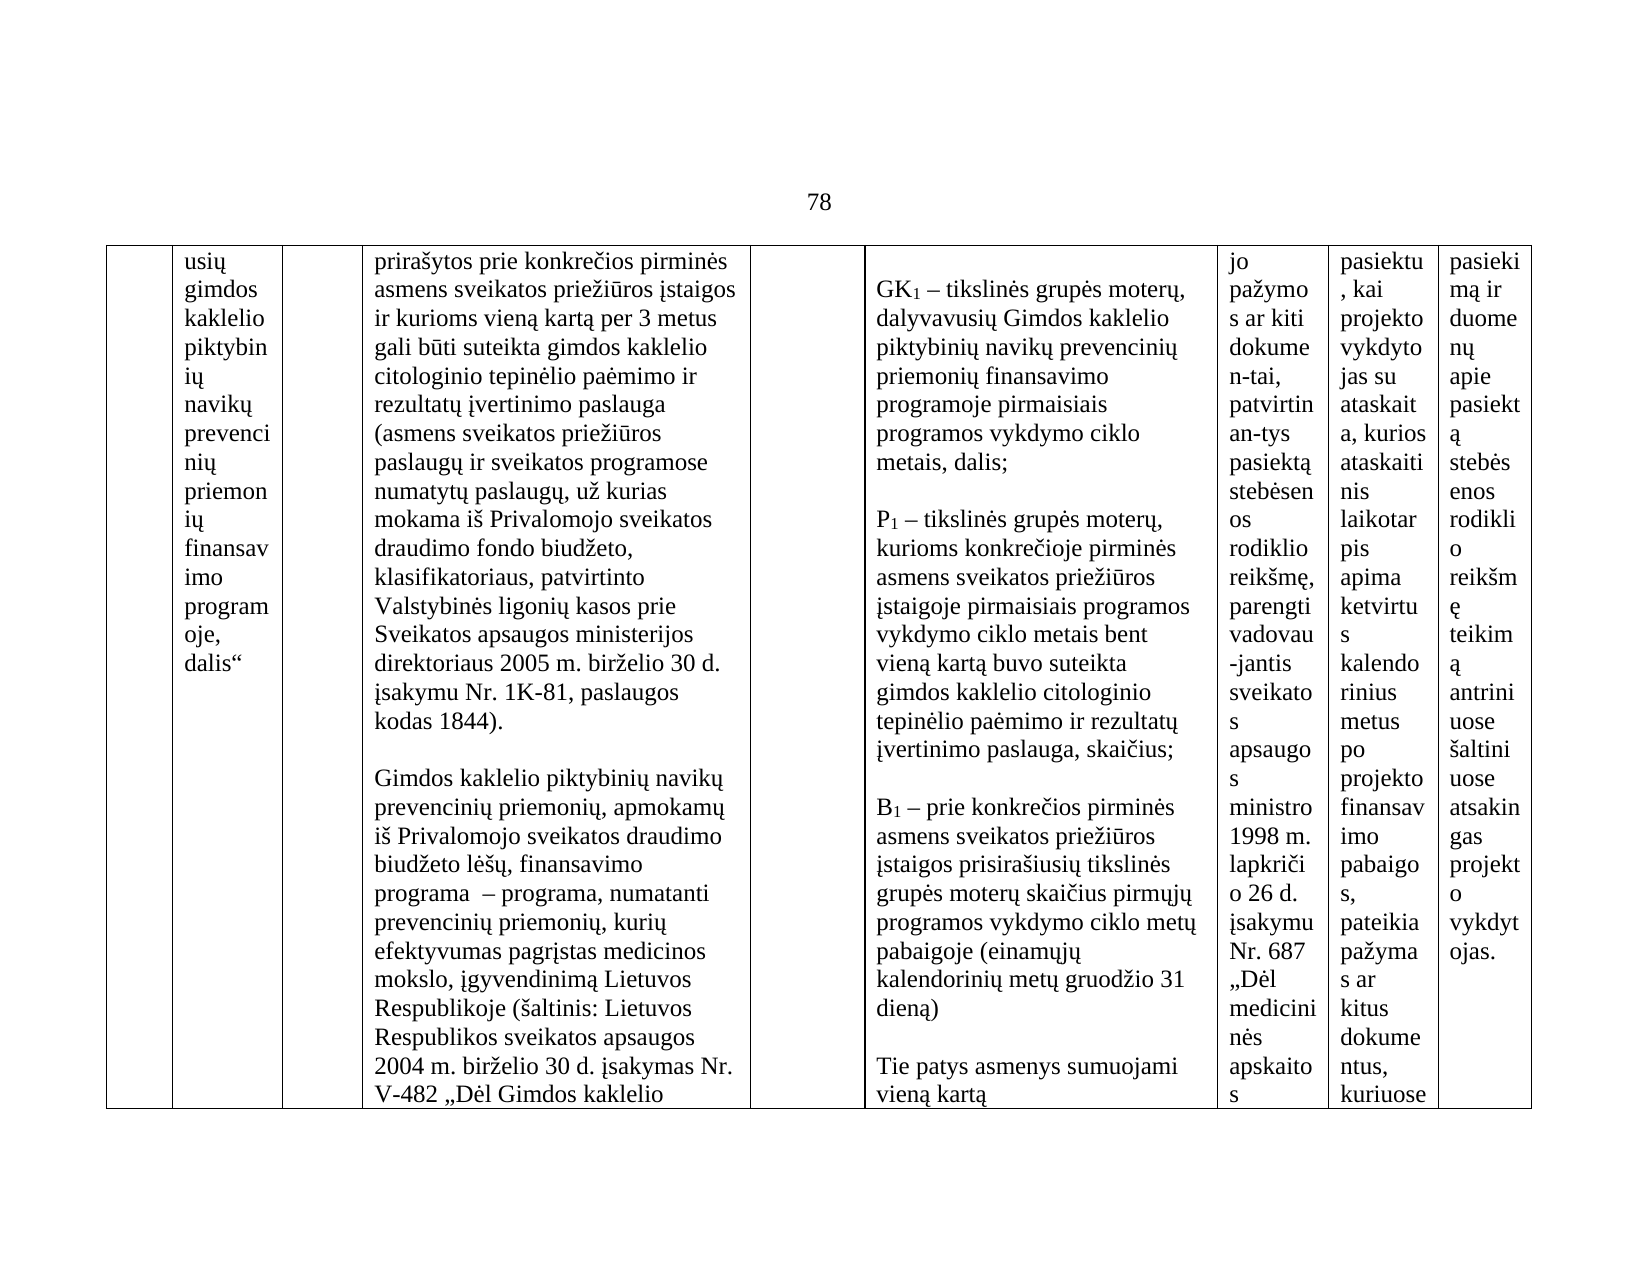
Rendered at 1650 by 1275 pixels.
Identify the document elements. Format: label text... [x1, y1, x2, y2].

table_cell [107, 246, 172, 1108]
table_cell usių gimdos kaklelio piktybinių navikų prevencinių priemonių finansavimo programoje, dalis“ [173, 246, 282, 1108]
table_cell pasiekimą ir duomenų apie pasiektą stebėsenos rodiklio reikšmę teikimą antriniuose šaltiniuose atsakingas projekto vykdytojas. [1439, 246, 1531, 1108]
table_cell [283, 246, 362, 1108]
table_cell [751, 246, 864, 1108]
table_cell GK1 – tikslinės grupės moterų, dalyvavusių Gimdos kaklelio piktybinių navikų prevencinių priemonių finansavimo programoje pirmaisiais programos vykdymo ciklo metais, dalis; P1 – tikslinės grupės moterų, kurioms konkrečioje pirminės asmens sveikatos priežiūros įstaigoje pirmaisiais programos vykdymo ciklo metais bent vieną kartą buvo suteikta gimdos kaklelio citologinio tepinėlio paėmimo ir rezultatų įvertinimo paslauga, skaičius; B1 – prie konkrečios pirminės asmens sveikatos priežiūros įstaigos prisirašiusių tikslinės grupės moterų skaičius pirmųjų programos vykdymo ciklo metų pabaigoje (einamųjų kalendorinių metų gruodžio 31 dieną) Tie patys asmenys sumuojami vieną kartą [866, 246, 1217, 1108]
table_cell jo pažymos ar kiti dokumen-tai, patvirtinan-tys pasiektą stebėsenos rodiklio reikšmę, parengti vadovau-jantis sveikatos apsaugos ministro 1998 m. lapkričio 26 d. įsakymu Nr. 687 „Dėl medicininės apskaitos [1218, 246, 1328, 1108]
table_cell prirašytos prie konkrečios pirminės asmens sveikatos priežiūros įstaigos ir kurioms vieną kartą per 3 metus gali būti suteikta gimdos kaklelio citologinio tepinėlio paėmimo ir rezultatų įvertinimo paslauga (asmens sveikatos priežiūros paslaugų ir sveikatos programose numatytų paslaugų, už kurias mokama iš Privalomojo sveikatos draudimo fondo biudžeto, klasifikatoriaus, patvirtinto Valstybinės ligonių kasos prie Sveikatos apsaugos ministerijos direktoriaus 2005 m. birželio 30 d. įsakymu Nr. 1K-81, paslaugos kodas 1844). Gimdos kaklelio piktybinių navikų prevencinių priemonių, apmokamų iš Privalomojo sveikatos draudimo biudžeto lėšų, finansavimo programa – programa, numatanti prevencinių priemonių, kurių efektyvumas pagrįstas medicinos mokslo, įgyvendinimą Lietuvos Respublikoje (šaltinis: Lietuvos Respublikos sveikatos apsaugos 2004 m. birželio 30 d. įsakymas Nr. V-482 „Dėl Gimdos kaklelio [363, 246, 750, 1108]
table_cell pasiektu, kai projekto vykdytojas su ataskaita, kurios ataskaitinis laikotarpis apima ketvirtus kalendorinius metus po projekto finansavimo pabaigos, pateikia pažymas ar kitus dokumentus, kuriuose [1329, 246, 1438, 1108]
